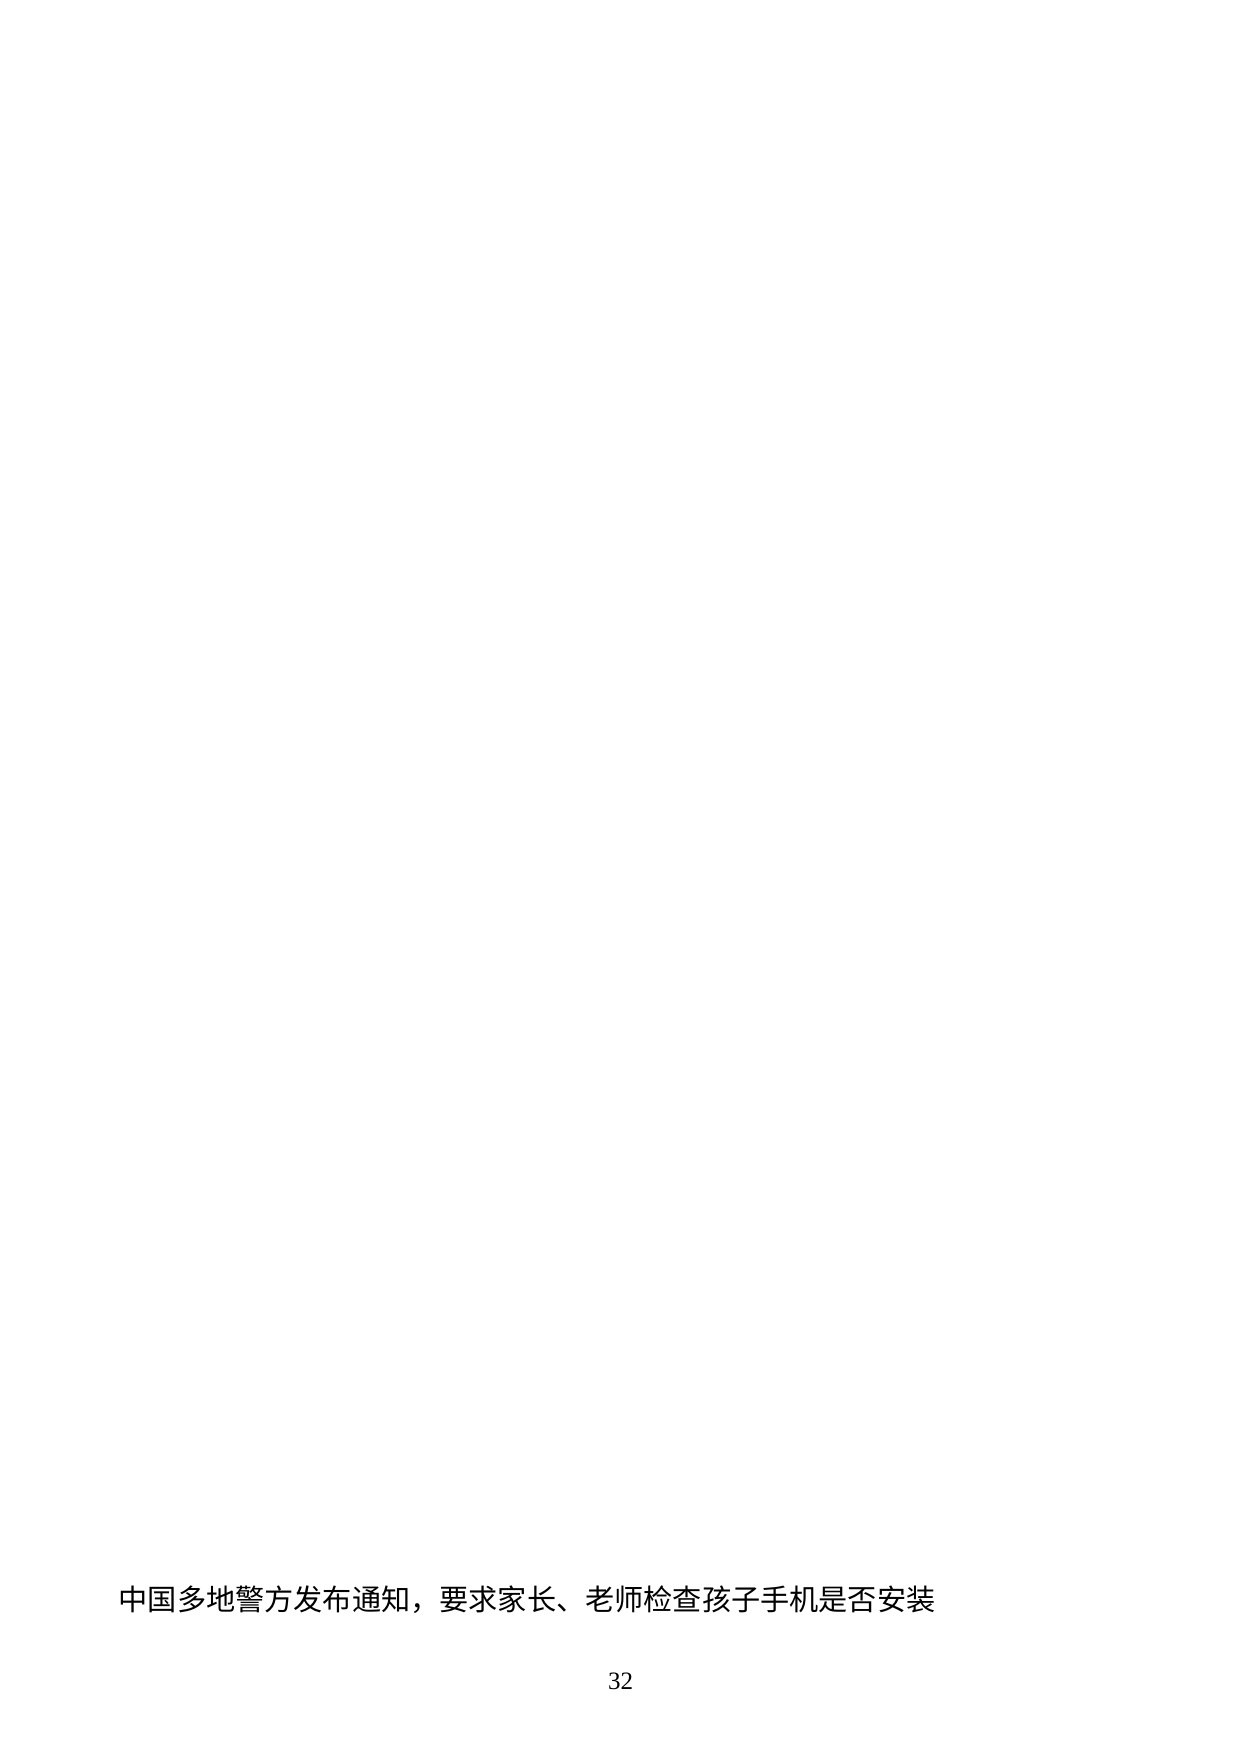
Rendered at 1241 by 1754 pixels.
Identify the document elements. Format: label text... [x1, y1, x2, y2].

text 中国多地警方发布通知，要求家长、老师检查孩子手机是否安装 [118, 118, 1122, 1619]
